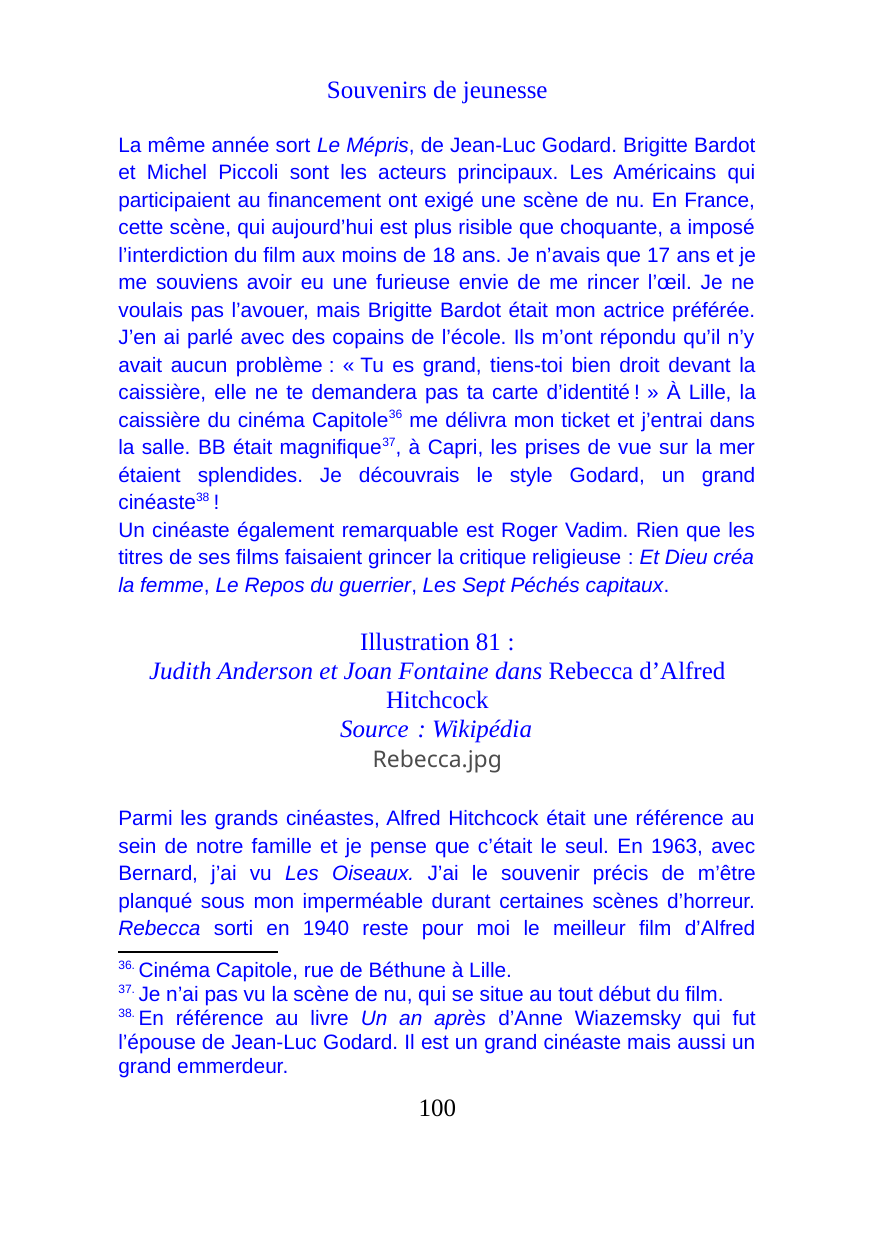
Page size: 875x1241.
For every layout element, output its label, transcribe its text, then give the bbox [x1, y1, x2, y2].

text En référence au livre Un an après d’Anne Wiazemsky qui fut l’épouse de Jean-Luc Godard. Il est un grand cinéaste mais aussi un grand emmerdeur. [118, 1006, 756, 1077]
text Cinéma Capitole, rue de Béthune à Lille. [118, 958, 756, 982]
text Un cinéaste également remarquable est Roger Vadim. Rien que les titres de ses films faisaient grincer la critique religieuse : Et Dieu créa la femme, Le Repos du guerrier, Les Sept Péchés capitaux. [118, 517, 756, 596]
text Parmi les grands cinéastes, Alfred Hitchcock était une référence au sein de notre famille et je pense que c’était le seul. En 1963, avec Bernard, j’ai vu Les Oiseaux. J’ai le souvenir précis de m’être planqué sous mon imperméable durant certaines scènes d’horreur. Rebecca sorti en 1940 reste pour moi le meilleur film d’Alfred [118, 806, 756, 940]
text Rebecca.jpg [118, 742, 756, 774]
text Je n’ai pas vu la scène de nu, qui se situe au tout début du film. [118, 982, 756, 1006]
text La même année sort Le Mépris, de Jean-Luc Godard. Brigitte Bardot et Michel Piccoli sont les acteurs principaux. Les Américains qui participaient au financement ont exigé une scène de nu. En France, cette scène, qui aujourd’hui est plus risible que choquante, a imposé l’interdiction du film aux moins de 18 ans. Je n’avais que 17 ans et je me souviens avoir eu une furieuse envie de me rincer l’œil. Je ne voulais pas l’avouer, mais Brigitte Bardot était mon actrice préférée. J’en ai parlé avec des copains de l’école. Ils m’ont répondu qu’il n’y avait aucun problème : « Tu es grand, tiens-toi bien droit devant la caissière, elle ne te demandera pas ta carte d’identité ! » À Lille, la caissière du cinéma Capitole me délivra mon ticket et j’entrai dans la salle. BB était magnifique, à Capri, les prises de vue sur la mer étaient splendides. Je découvrais le style Godard, un grand cinéaste ! [118, 132, 756, 514]
text Source : Wikipédia [118, 714, 756, 742]
text Judith Anderson et Joan Fontaine dans Rebecca d’Alfred Hitchcock [118, 656, 756, 714]
text Illustration 81 : [118, 627, 756, 656]
